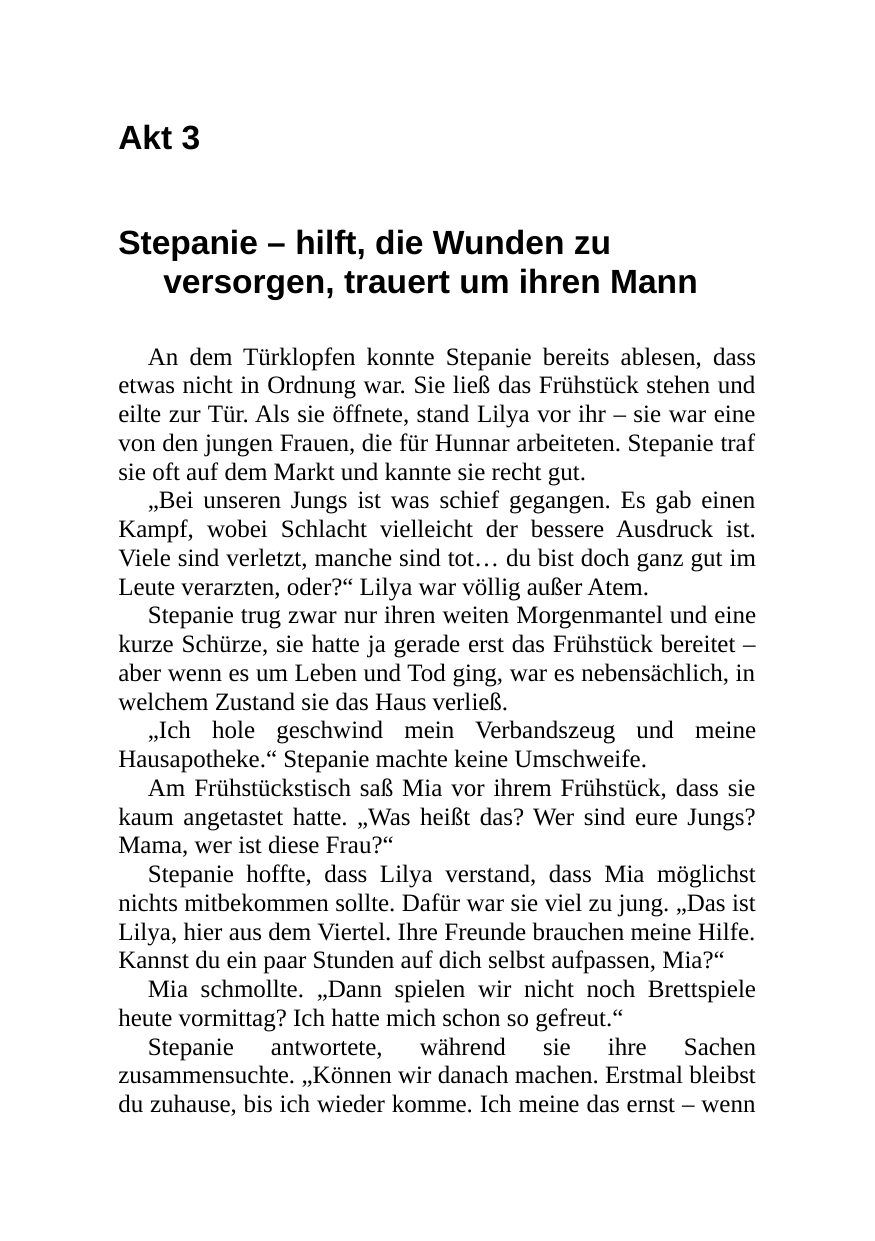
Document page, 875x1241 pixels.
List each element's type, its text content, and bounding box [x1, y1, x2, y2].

text Am Frühstückstisch saß Mia vor ihrem Frühstück, dass sie kaum angetastet hatte. „Was heißt das? Wer sind eure Jungs? Mama, wer ist diese Frau?“ [118, 773, 756, 859]
text Stepanie trug zwar nur ihren weiten Morgenmantel und eine kurze Schürze, sie hatte ja gerade erst das Frühstück bereitet – aber wenn es um Leben und Tod ging, war es nebensächlich, in welchem Zustand sie das Haus verließ. [118, 600, 756, 715]
subtitle Akt 3 [118, 118, 756, 157]
text „Bei unseren Jungs ist was schief gegangen. Es gab einen Kampf, wobei Schlacht vielleicht der bessere Ausdruck ist. Viele sind verletzt, manche sind tot… du bist doch ganz gut im Leute verarzten, oder?“ Lilya war völlig außer Atem. [118, 485, 756, 600]
text An dem Türklopfen konnte Stepanie bereits ablesen, dass etwas nicht in Ordnung war. Sie ließ das Frühstück stehen und eilte zur Tür. Als sie öffnete, stand Lilya vor ihr – sie war eine von den jungen Frauen, die für Hunnar arbeiteten. Stepanie traf sie oft auf dem Markt und kannte sie recht gut. [118, 342, 756, 485]
text Stepanie antwortete, während sie ihre Sachen zusammensuchte. „Können wir danach machen. Erstmal bleibst du zuhause, bis ich wieder komme. Ich meine das ernst – wenn [118, 1032, 756, 1118]
text Stepanie hoffte, dass Lilya verstand, dass Mia möglichst nichts mitbekommen sollte. Dafür war sie viel zu jung. „Das ist Lilya, hier aus dem Viertel. Ihre Freunde brauchen meine Hilfe. Kannst du ein paar Stunden auf dich selbst aufpassen, Mia?“ [118, 859, 756, 974]
text „Ich hole geschwind mein Verbandszeug und meine Hausapotheke.“ Stepanie machte keine Umschweife. [118, 715, 756, 773]
text Mia schmollte. „Dann spielen wir nicht noch Brettspiele heute vormittag? Ich hatte mich schon so gefreut.“ [118, 974, 756, 1032]
subtitle Stepanie – hilft, die Wunden zu versorgen, trauert um ihren Mann [118, 223, 756, 300]
